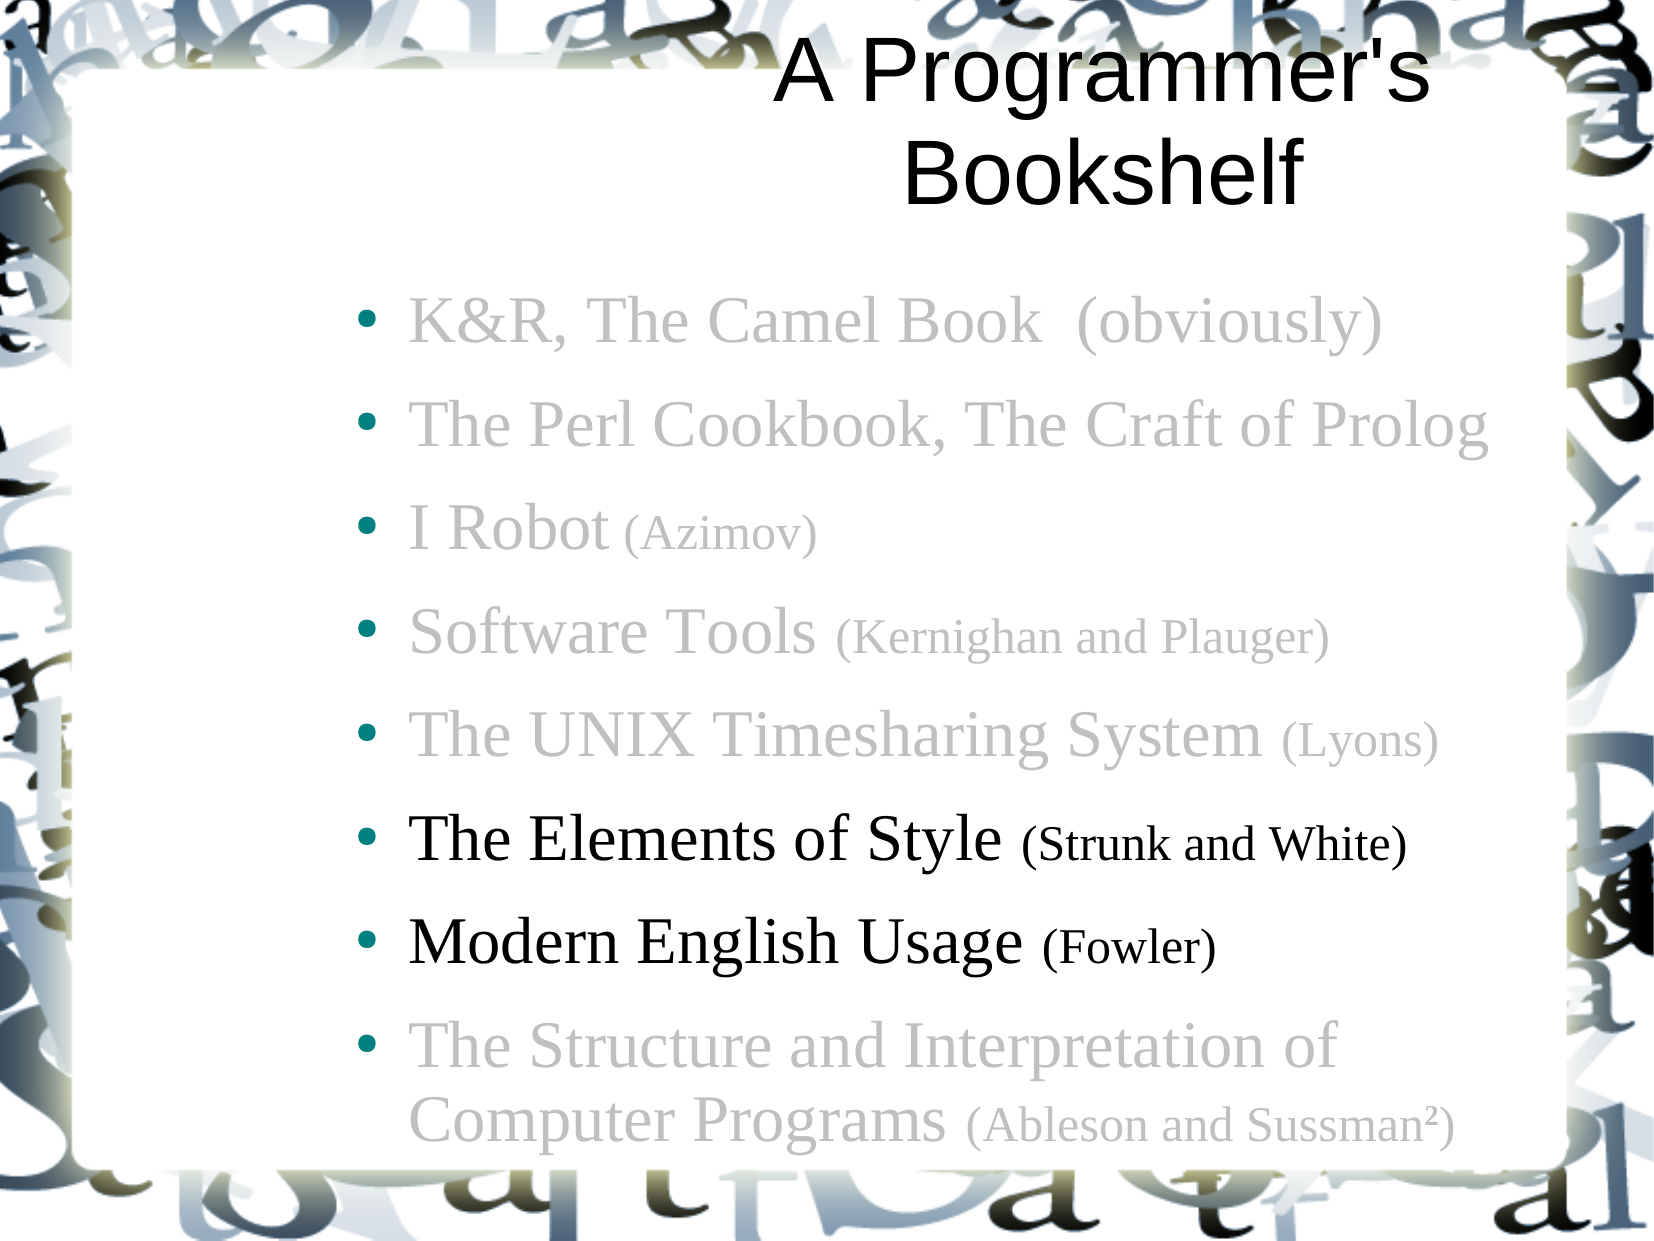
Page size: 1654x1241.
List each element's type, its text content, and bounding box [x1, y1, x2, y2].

picture [0, 0, 1654, 1241]
title A Programmer's Bookshelf [600, 17, 1607, 226]
list K&R, The Camel Book (obviously) The Perl Cookbook, The Craft of Prolog I Robot (Azimov) Software Tools (Kernighan and Plauger) The UNIX Timesharing System (Lyons) The Elements of Style (Strunk and White) Modern English Usage (Fowler) The Structure and Interpretation of Computer Programs (Ableson and Sussman2) [337, 282, 1614, 1163]
